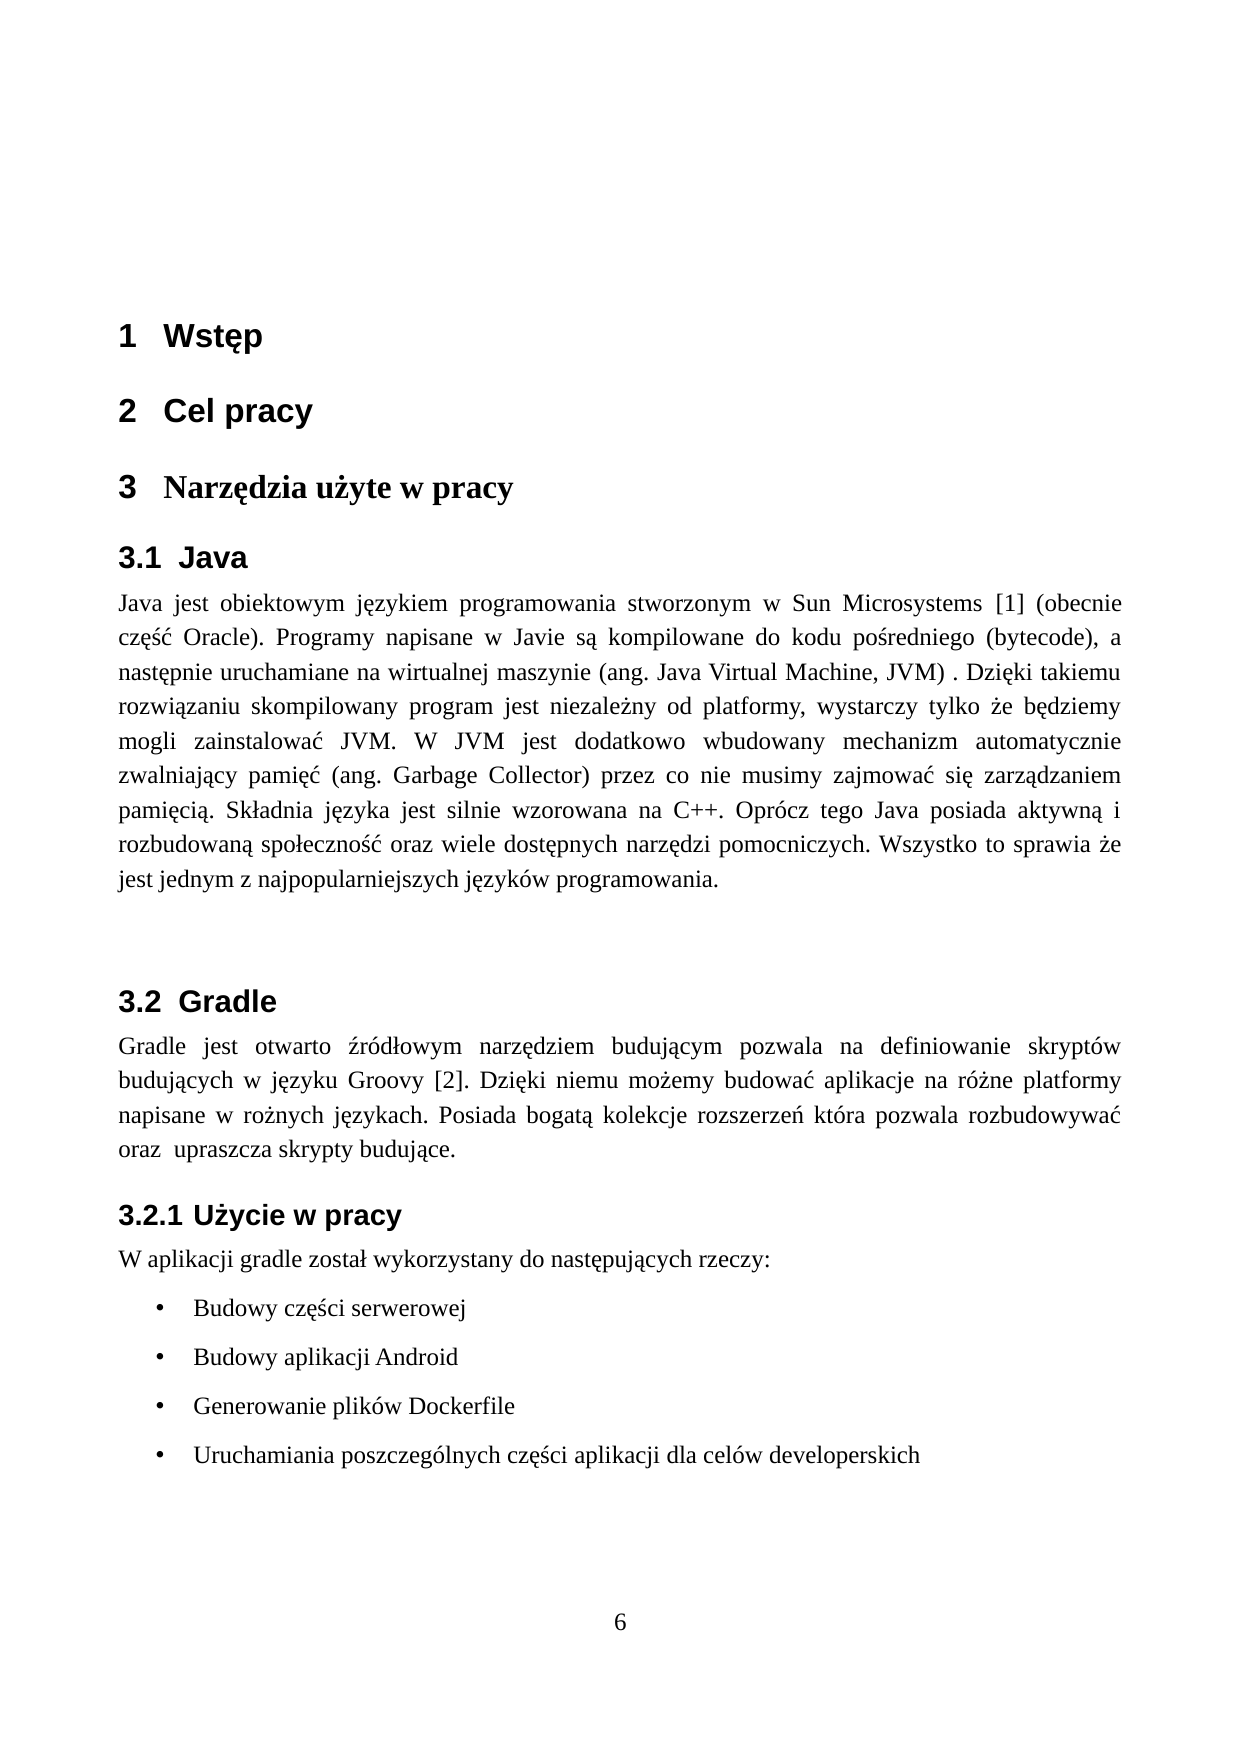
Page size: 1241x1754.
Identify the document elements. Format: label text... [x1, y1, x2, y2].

subtitle Cel pracy [118, 392, 1122, 430]
text Java jest obiektowym językiem programowania stworzonym w Sun Microsystems [1] (obecnie część Oracle). Programy napisane w Javie są kompilowane do kodu pośredniego (bytecode), a następnie uruchamiane na wirtualnej maszynie (ang. Java Virtual Machine, JVM) . Dzięki takiemu rozwiązaniu skompilowany program jest niezależny od platformy, wystarczy tylko że będziemy mogli zainstalować JVM. W JVM jest dodatkowo wbudowany mechanizm automatycznie zwalniający pamięć (ang. Garbage Collector) przez co nie musimy zajmować się zarządzaniem pamięcią. Składnia języka jest silnie wzorowana na C++. Oprócz tego Java posiada aktywną i rozbudowaną społeczność oraz wiele dostępnych narzędzi pomocniczych. Wszystko to sprawia że jest jednym z najpopularniejszych języków programowania. [118, 588, 1122, 892]
subtitle Narzędzia użyte w pracy [118, 467, 1122, 506]
subtitle Java [118, 539, 1122, 575]
list Budowy aplikacji Android [156, 1342, 1122, 1371]
subtitle Gradle [118, 983, 1122, 1018]
text W aplikacji gradle został wykorzystany do następujących rzeczy: [118, 1244, 1122, 1273]
list Generowanie plików Dockerfile [156, 1391, 1122, 1420]
list Budowy części serwerowej [156, 1293, 1122, 1322]
subtitle Użycie w pracy [118, 1198, 1122, 1232]
list Uruchamiania poszczególnych części aplikacji dla celów developerskich [156, 1440, 1122, 1469]
subtitle Wstęp [118, 316, 1122, 354]
text Gradle jest otwarto źródłowym narzędziem budującym pozwala na definiowanie skryptów budujących w języku Groovy [2]. Dzięki niemu możemy budować aplikacje na różne platformy napisane w rożnych językach. Posiada bogatą kolekcje rozszerzeń która pozwala rozbudowywać oraz upraszcza skrypty budujące. [118, 1031, 1122, 1163]
